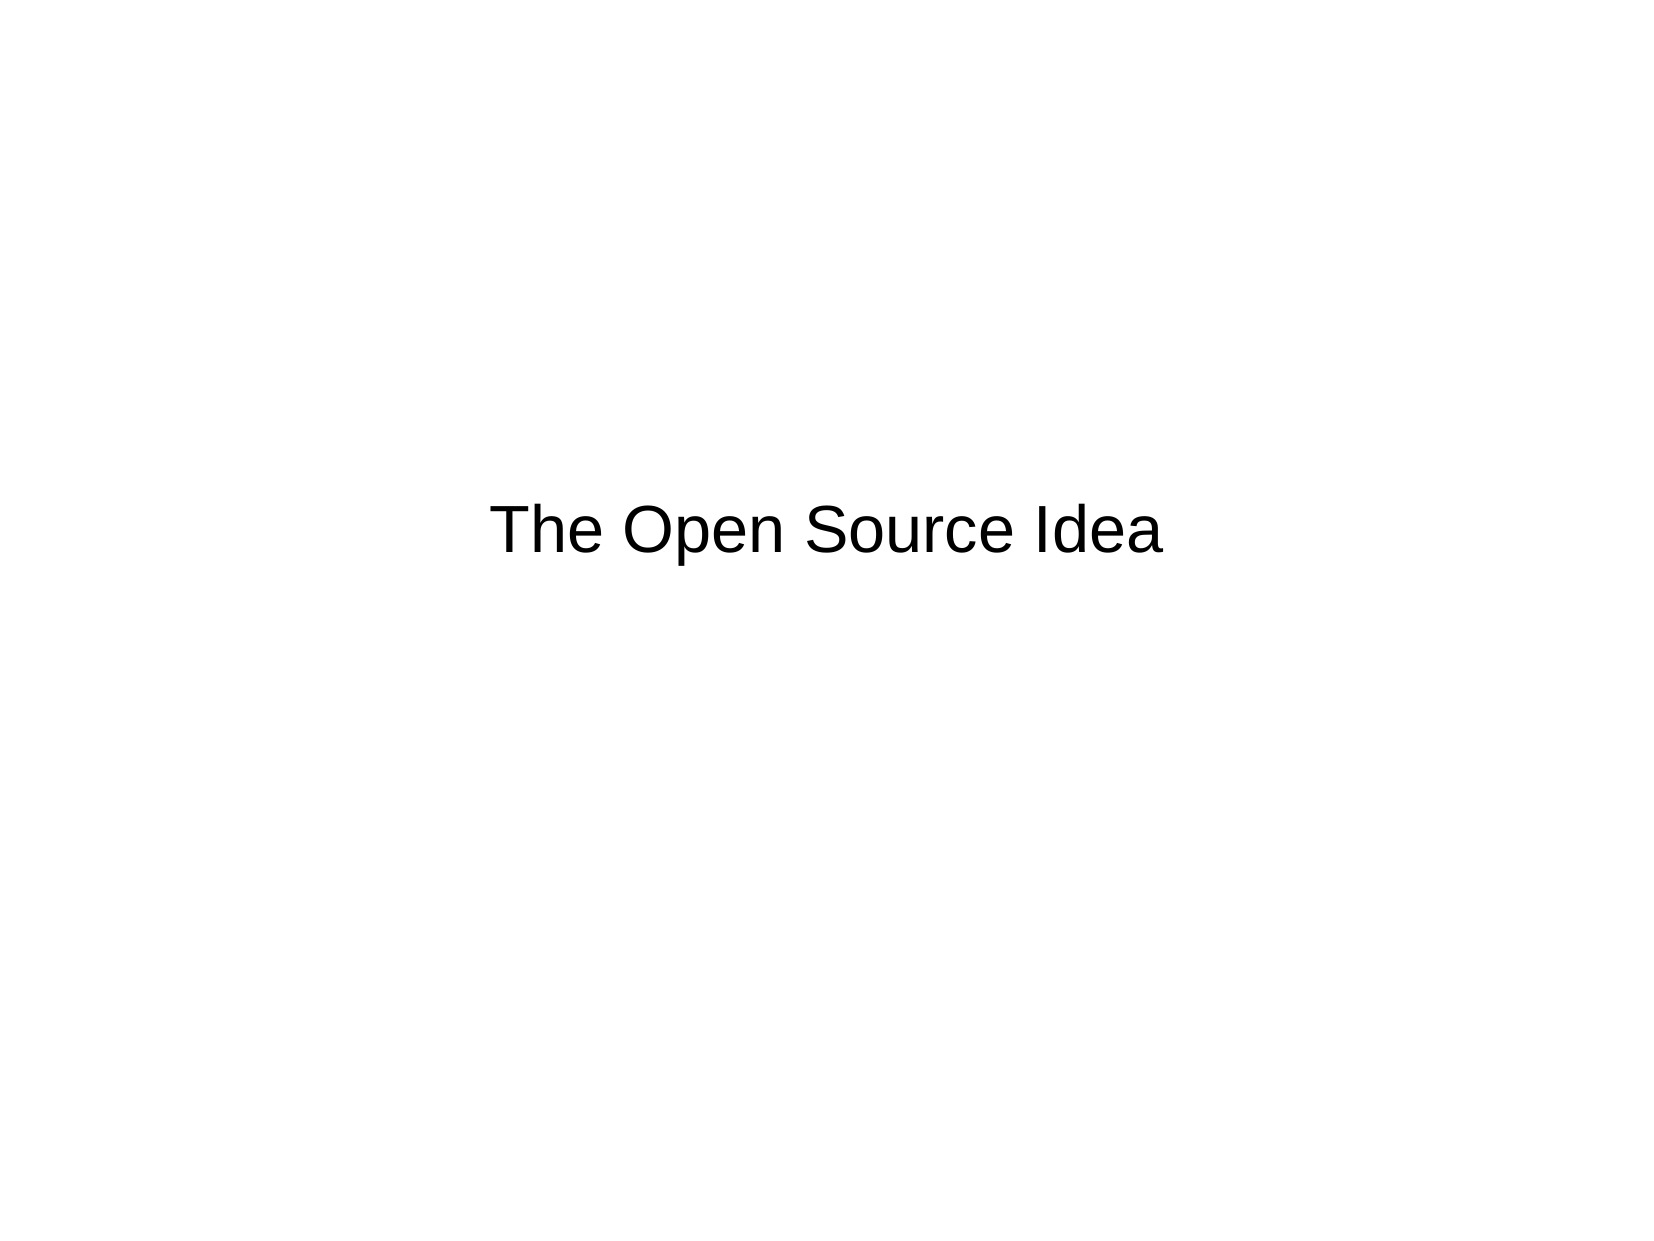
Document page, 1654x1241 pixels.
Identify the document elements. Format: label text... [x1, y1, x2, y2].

subtitle The Open Source Idea [82, 49, 1571, 1010]
